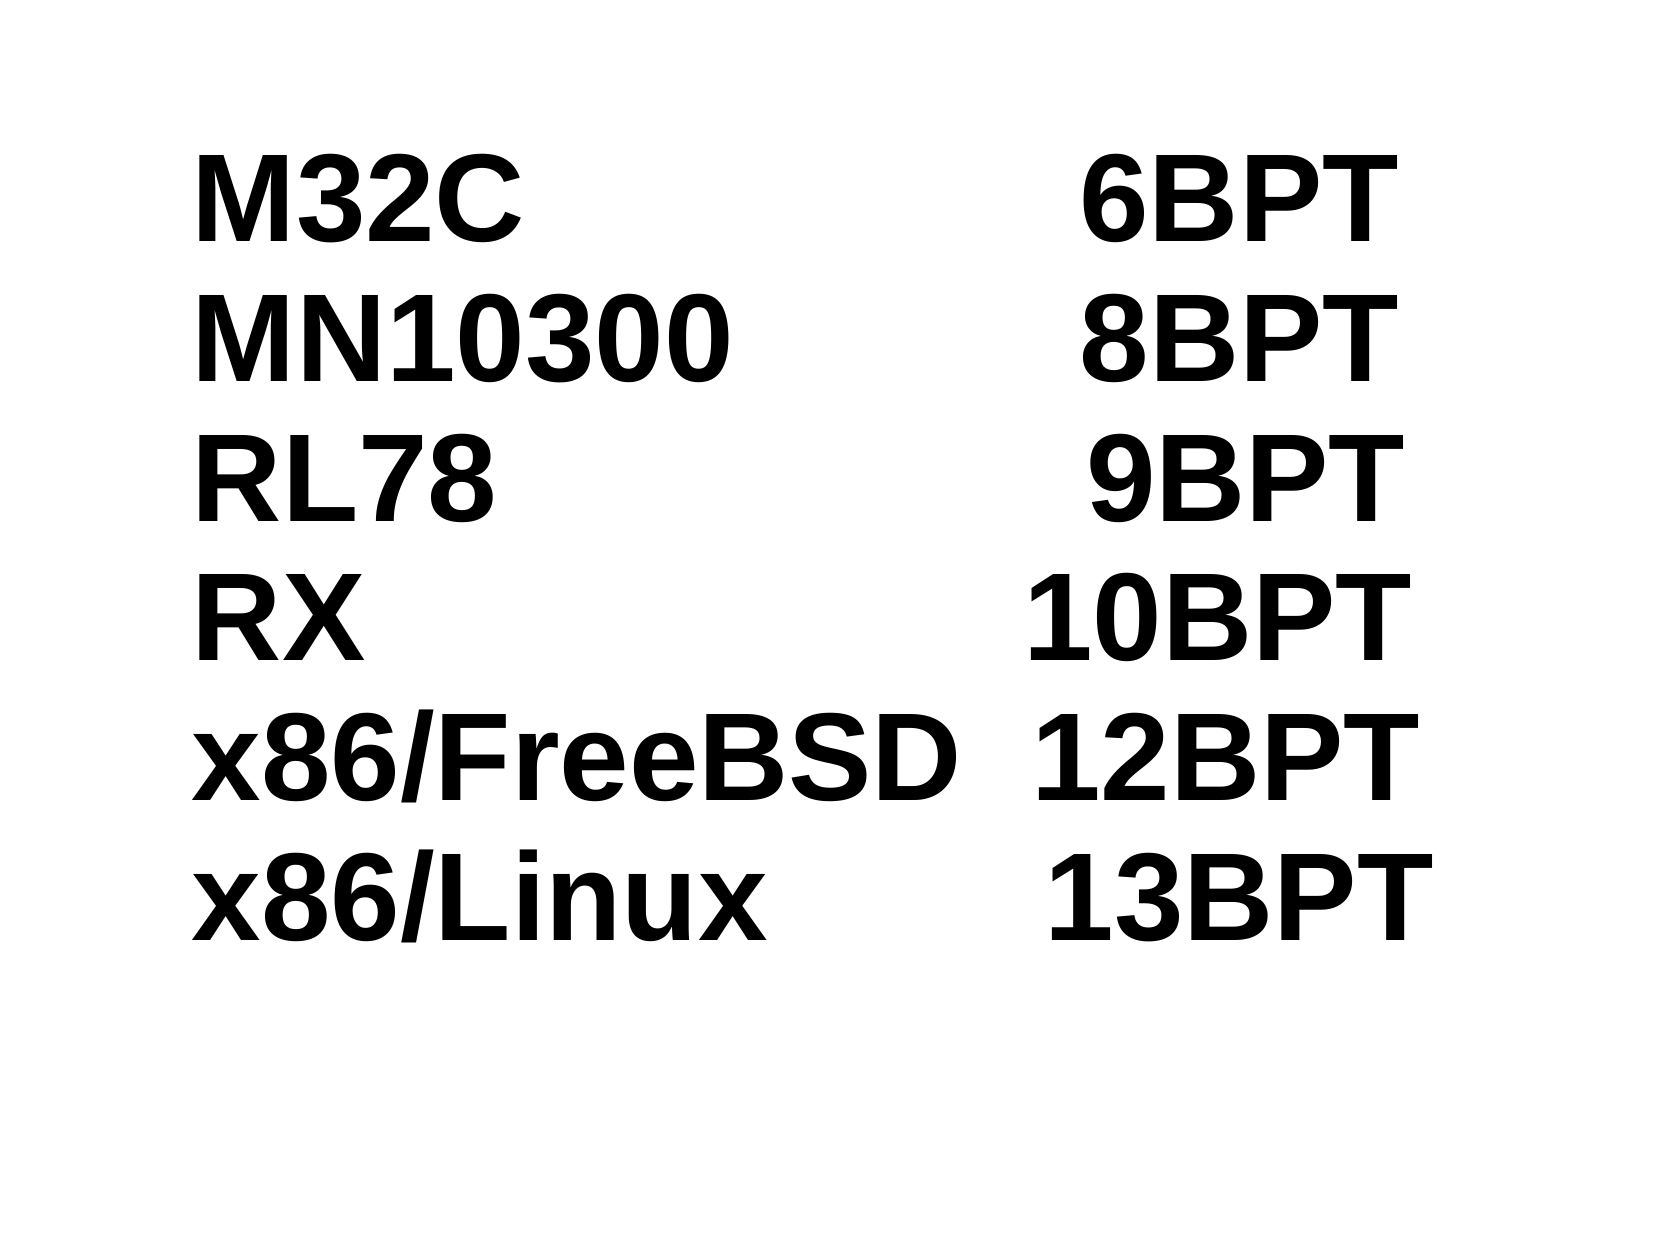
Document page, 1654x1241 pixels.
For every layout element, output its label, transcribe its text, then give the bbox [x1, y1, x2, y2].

text_box M32C 6BPT MN10300 8BPT RL78 9BPT RX 10BPT x86/FreeBSD 12BPT x86/Linux 13BPT [177, 120, 1451, 975]
